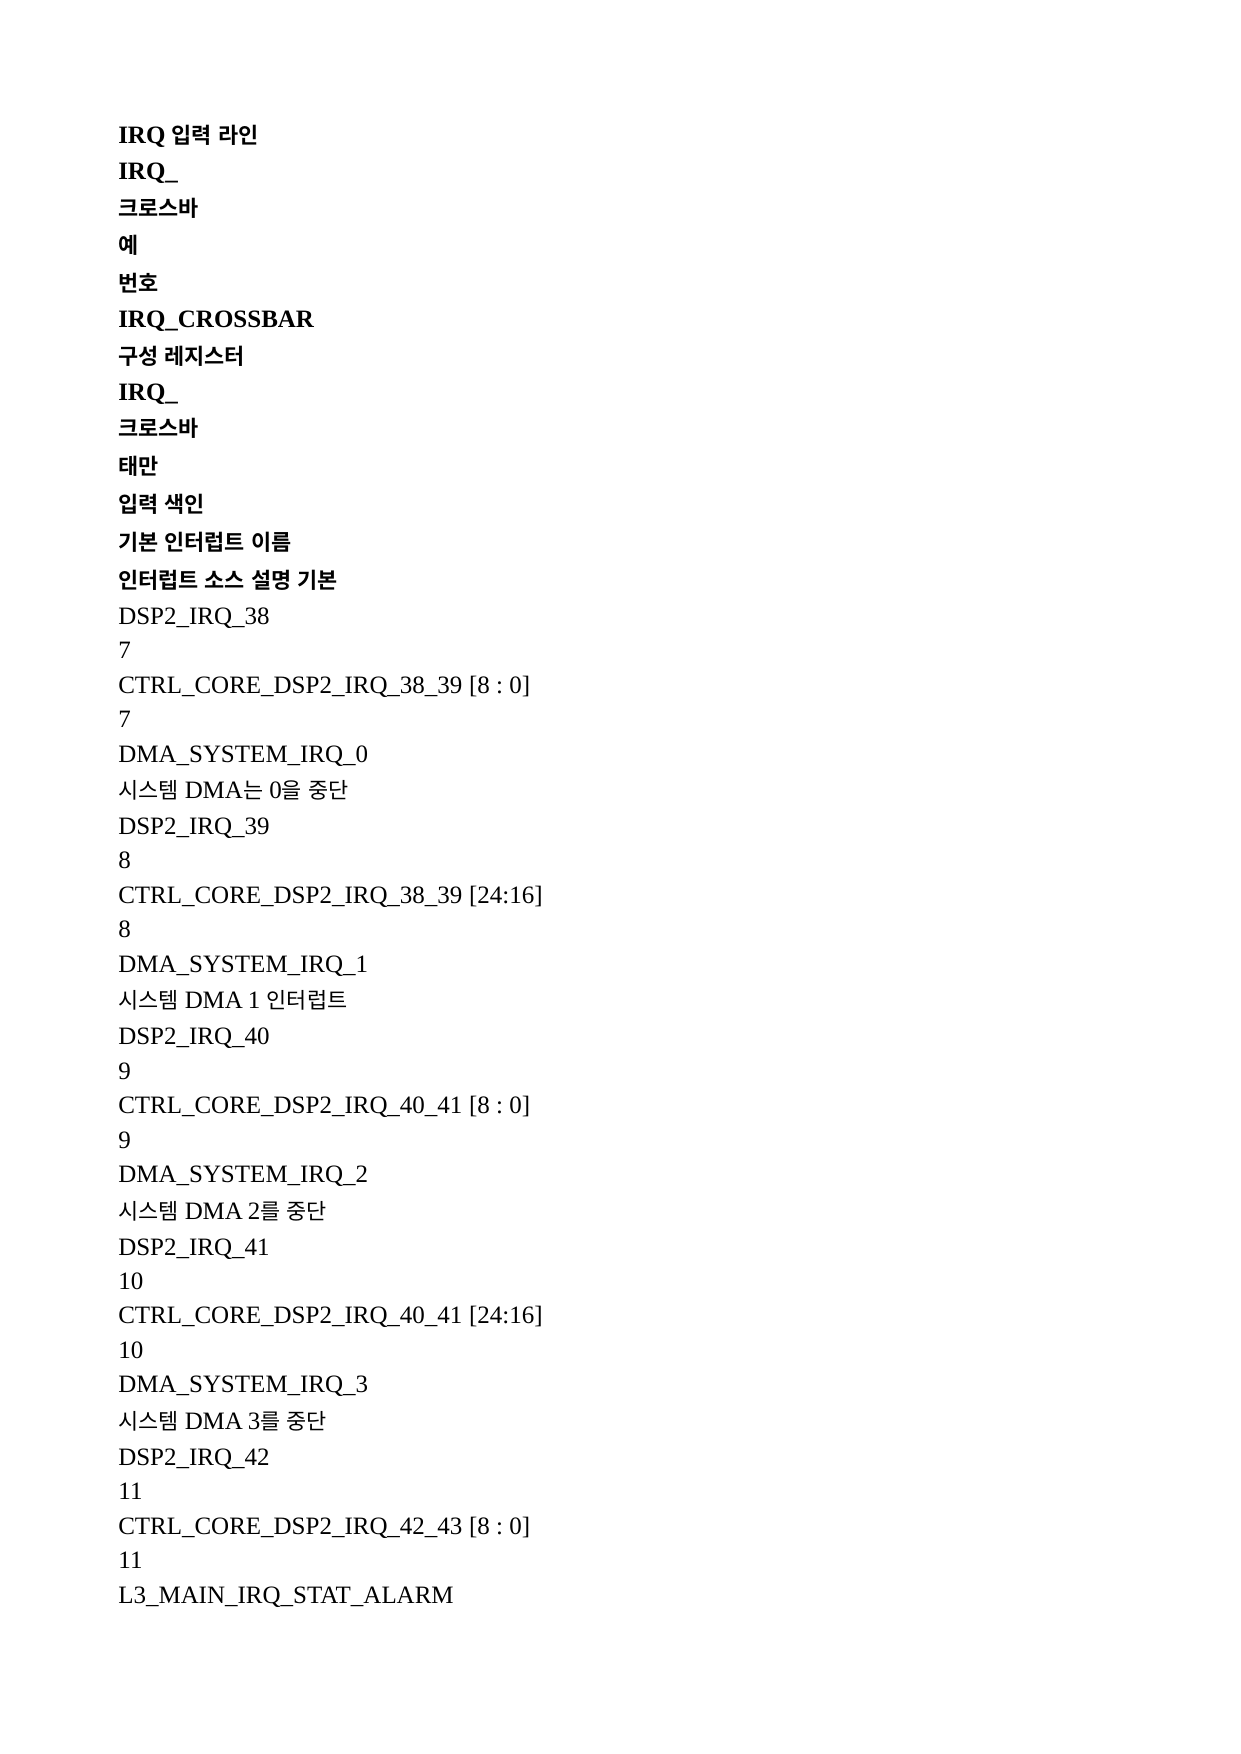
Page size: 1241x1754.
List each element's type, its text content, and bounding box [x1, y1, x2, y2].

text DMA_SYSTEM_IRQ_1 [118, 949, 1122, 978]
text IRQ_CROSSBAR [118, 304, 1122, 333]
text 예 [118, 228, 1122, 260]
text DSP2_IRQ_41 [118, 1232, 1122, 1260]
text 크로스바 [118, 411, 1122, 443]
text DSP2_IRQ_38 [118, 601, 1122, 629]
text CTRL_CORE_DSP2_IRQ_40_41 [24:16] [118, 1301, 1122, 1329]
text 10 [118, 1266, 1122, 1295]
text DMA_SYSTEM_IRQ_2 [118, 1159, 1122, 1188]
text CTRL_CORE_DSP2_IRQ_38_39 [8 : 0] [118, 670, 1122, 698]
text IRQ_ [118, 377, 1122, 405]
text 9 [118, 1125, 1122, 1153]
text DSP2_IRQ_39 [118, 811, 1122, 840]
text IRQ_ [118, 156, 1122, 185]
text CTRL_CORE_DSP2_IRQ_42_43 [8 : 0] [118, 1511, 1122, 1540]
text 11 [118, 1545, 1122, 1574]
text 8 [118, 914, 1122, 943]
text 7 [118, 635, 1122, 664]
text 시스템 DMA 3를 중단 [118, 1404, 1122, 1436]
text DMA_SYSTEM_IRQ_0 [118, 739, 1122, 767]
text 8 [118, 846, 1122, 874]
text 11 [118, 1476, 1122, 1505]
text 시스템 DMA 2를 중단 [118, 1194, 1122, 1225]
text IRQ 입력 라인 [118, 118, 1122, 150]
text 시스템 DMA 1 인터럽트 [118, 983, 1122, 1015]
text 구성 레지스터 [118, 339, 1122, 370]
text 7 [118, 704, 1122, 733]
text DSP2_IRQ_42 [118, 1442, 1122, 1471]
text 번호 [118, 266, 1122, 298]
text DMA_SYSTEM_IRQ_3 [118, 1369, 1122, 1398]
text CTRL_CORE_DSP2_IRQ_38_39 [24:16] [118, 880, 1122, 909]
text 9 [118, 1056, 1122, 1084]
text 10 [118, 1335, 1122, 1364]
text L3_MAIN_IRQ_STAT_ALARM [118, 1580, 1122, 1609]
text DSP2_IRQ_40 [118, 1021, 1122, 1050]
text 크로스바 [118, 191, 1122, 222]
text 인터럽트 소스 설명 기본 [118, 563, 1122, 594]
text 태만 [118, 449, 1122, 481]
text CTRL_CORE_DSP2_IRQ_40_41 [8 : 0] [118, 1090, 1122, 1119]
text 입력 색인 [118, 487, 1122, 519]
text 시스템 DMA는 0을 중단 [118, 773, 1122, 805]
text 기본 인터럽트 이름 [118, 525, 1122, 557]
